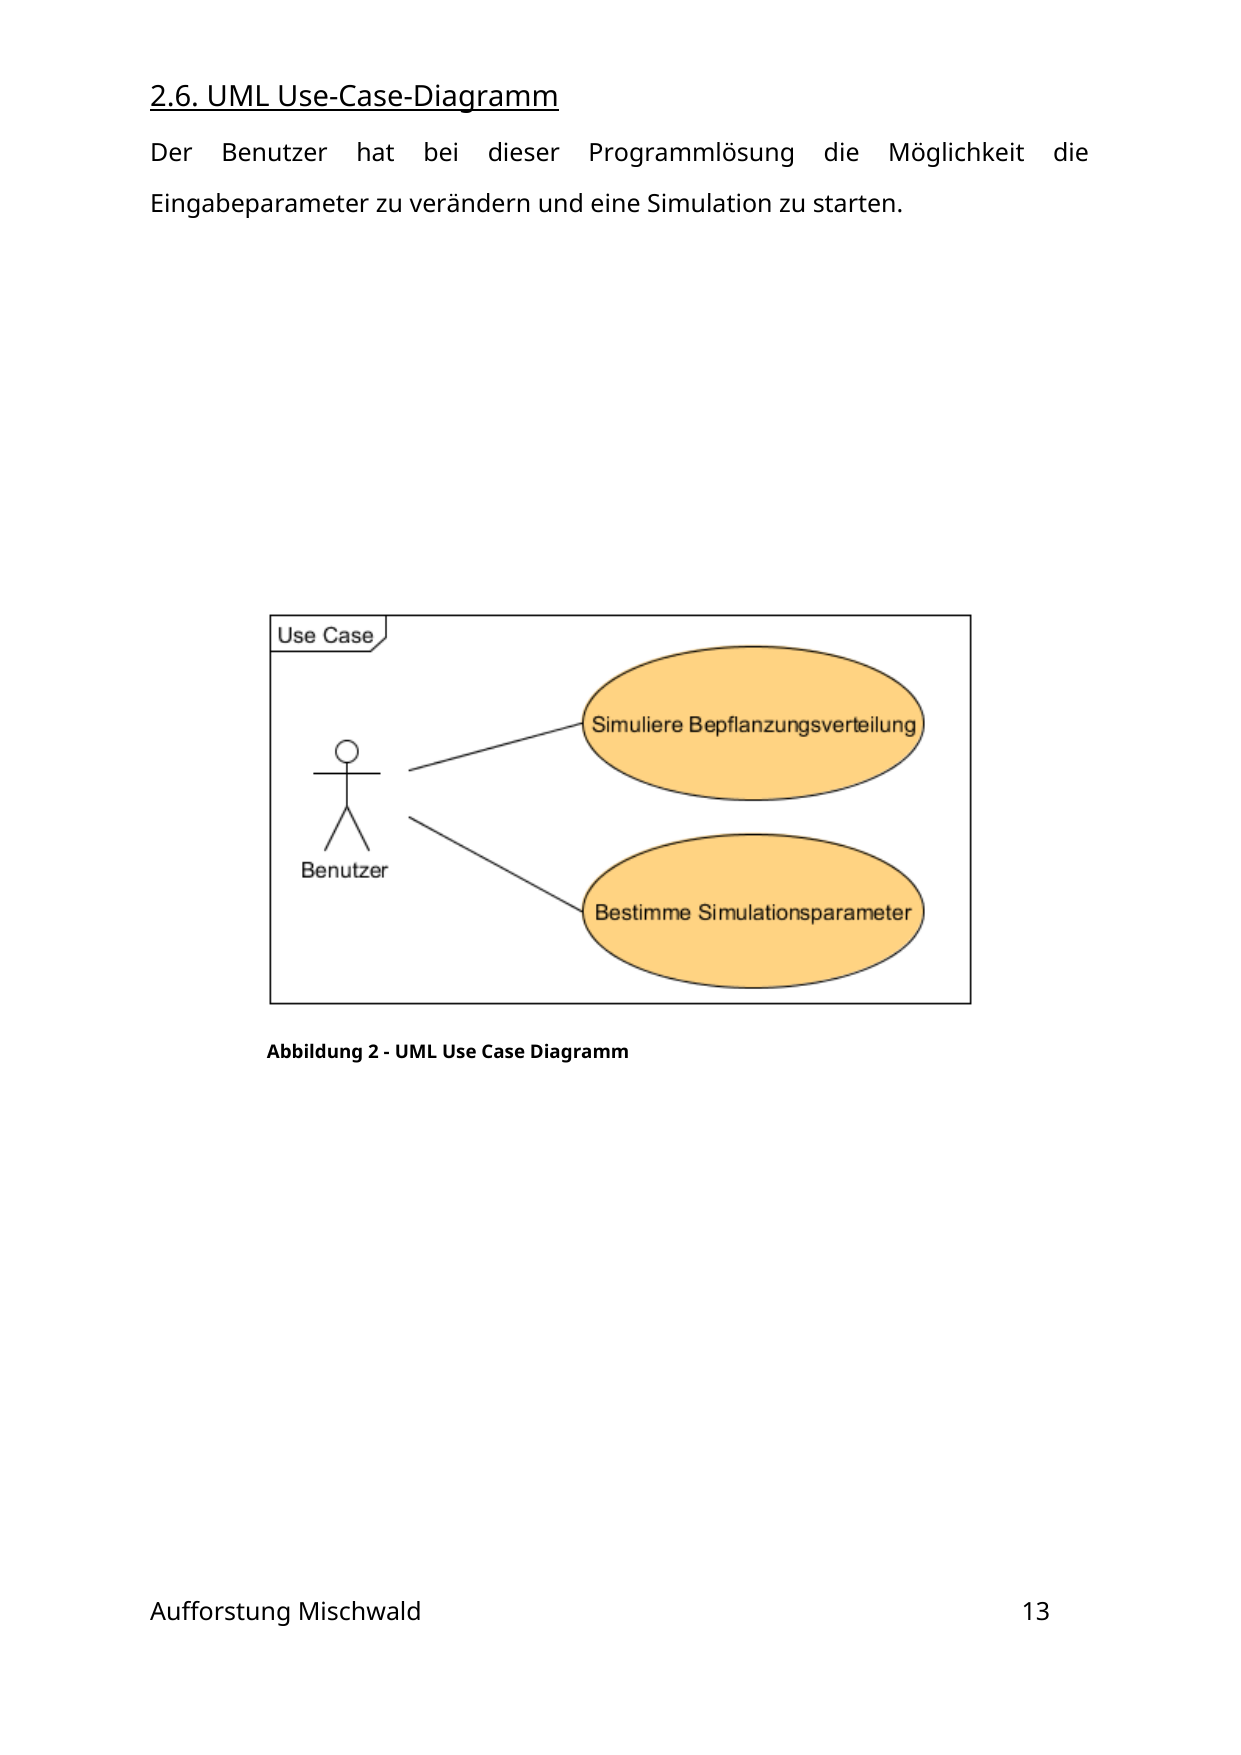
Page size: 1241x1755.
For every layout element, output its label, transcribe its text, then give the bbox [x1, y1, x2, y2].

subtitle 2.6. UML Use-Case-Diagramm [150, 75, 1090, 115]
text Abbildung 2 - UML Use Case Diagramm [237, 1038, 1003, 1063]
text Der Benutzer hat bei dieser Programmlösung die Möglichkeit die Eingabeparameter zu verändern und eine Simulation zu starten. [150, 134, 1090, 219]
